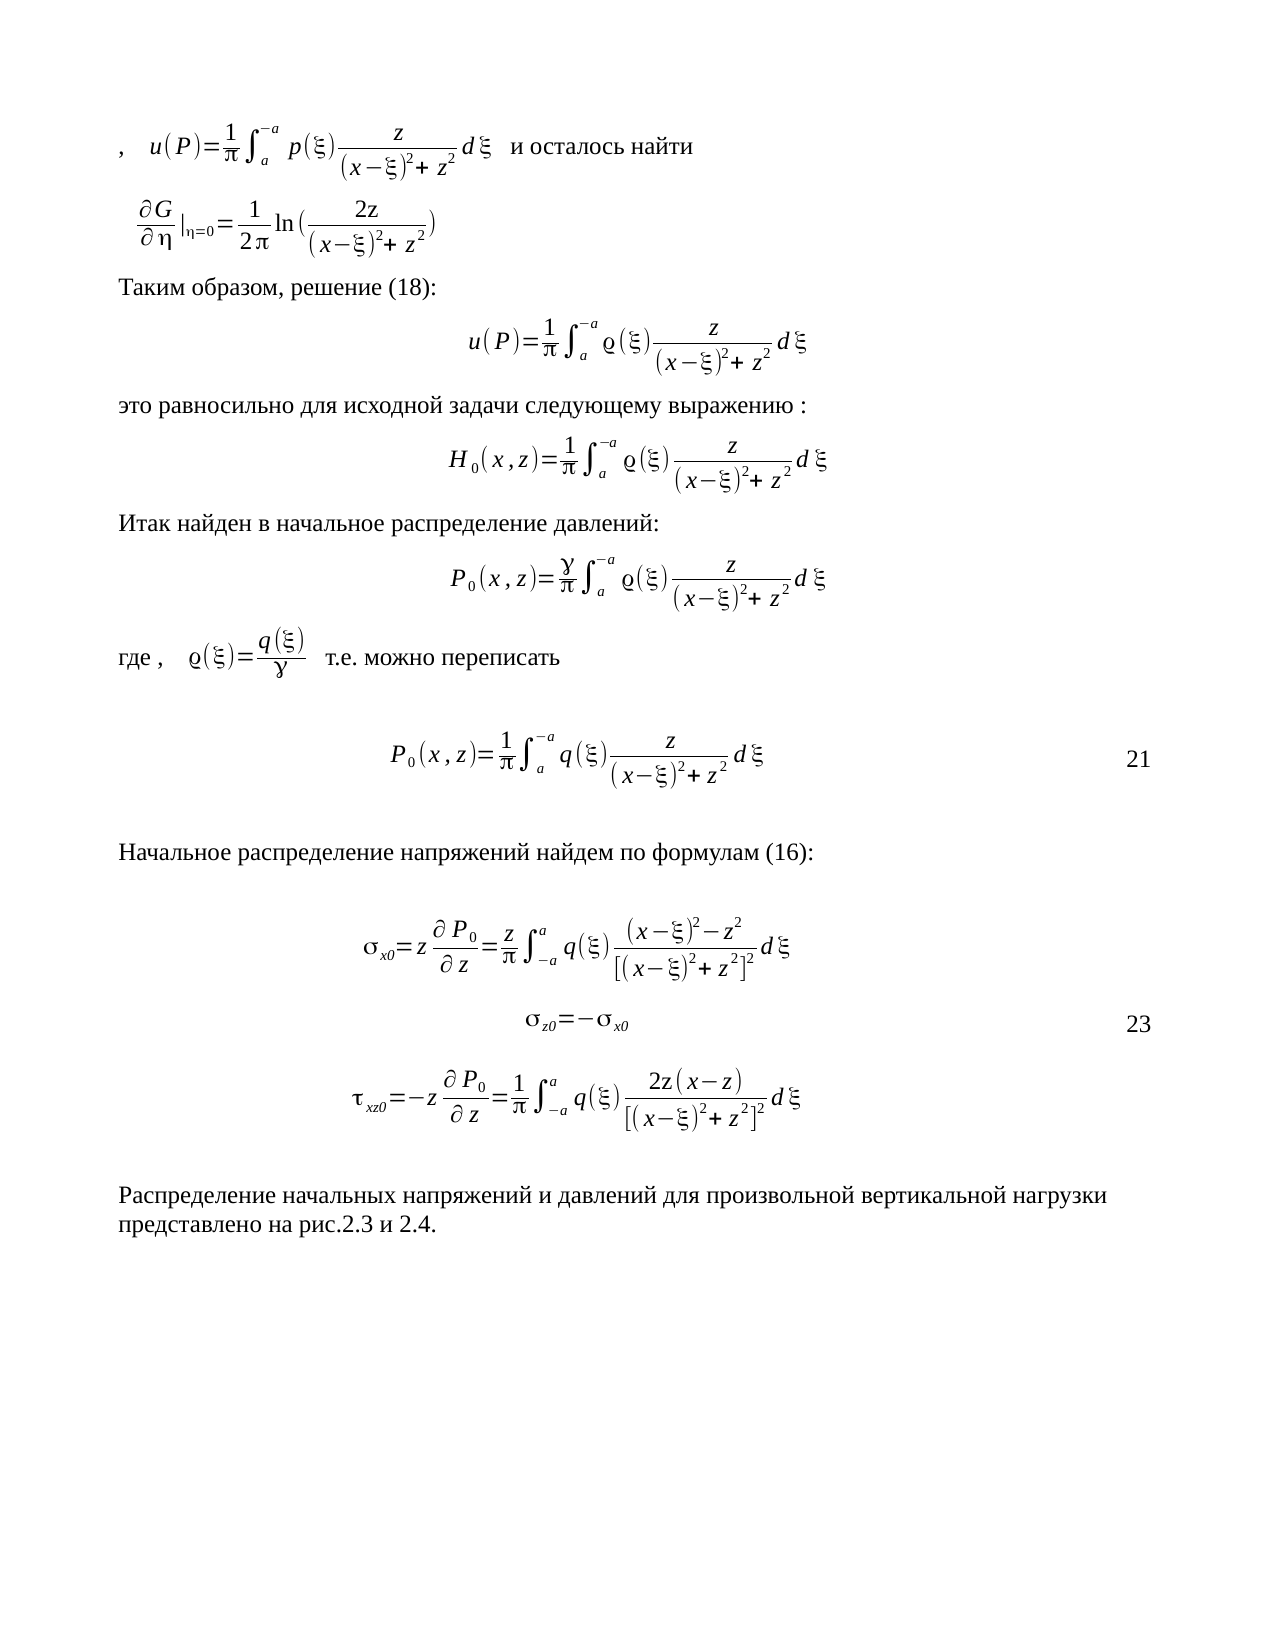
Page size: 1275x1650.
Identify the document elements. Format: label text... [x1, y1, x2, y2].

text это равносильно для исходной задачи следующему выражению : [118, 390, 1157, 419]
text где , т.e. можно переписать [118, 626, 1157, 679]
text Таким образом, решение (18): [118, 272, 1157, 301]
text Итак найден в начальное распределение давлений: [118, 508, 1157, 537]
text Начальное распределение напряжений найдем по формулам (16): [118, 837, 1157, 866]
text , и осталось найти [118, 118, 1157, 182]
table_header 21 [1041, 720, 1157, 809]
text Распределение начальных напряжений и давлений для произвольной вертикальной нагрузки представлено на рис.2.3 и 2.4. [118, 1180, 1157, 1238]
table_header [118, 720, 1041, 809]
table_header [118, 908, 1041, 1152]
table_header 23 [1041, 908, 1157, 1152]
